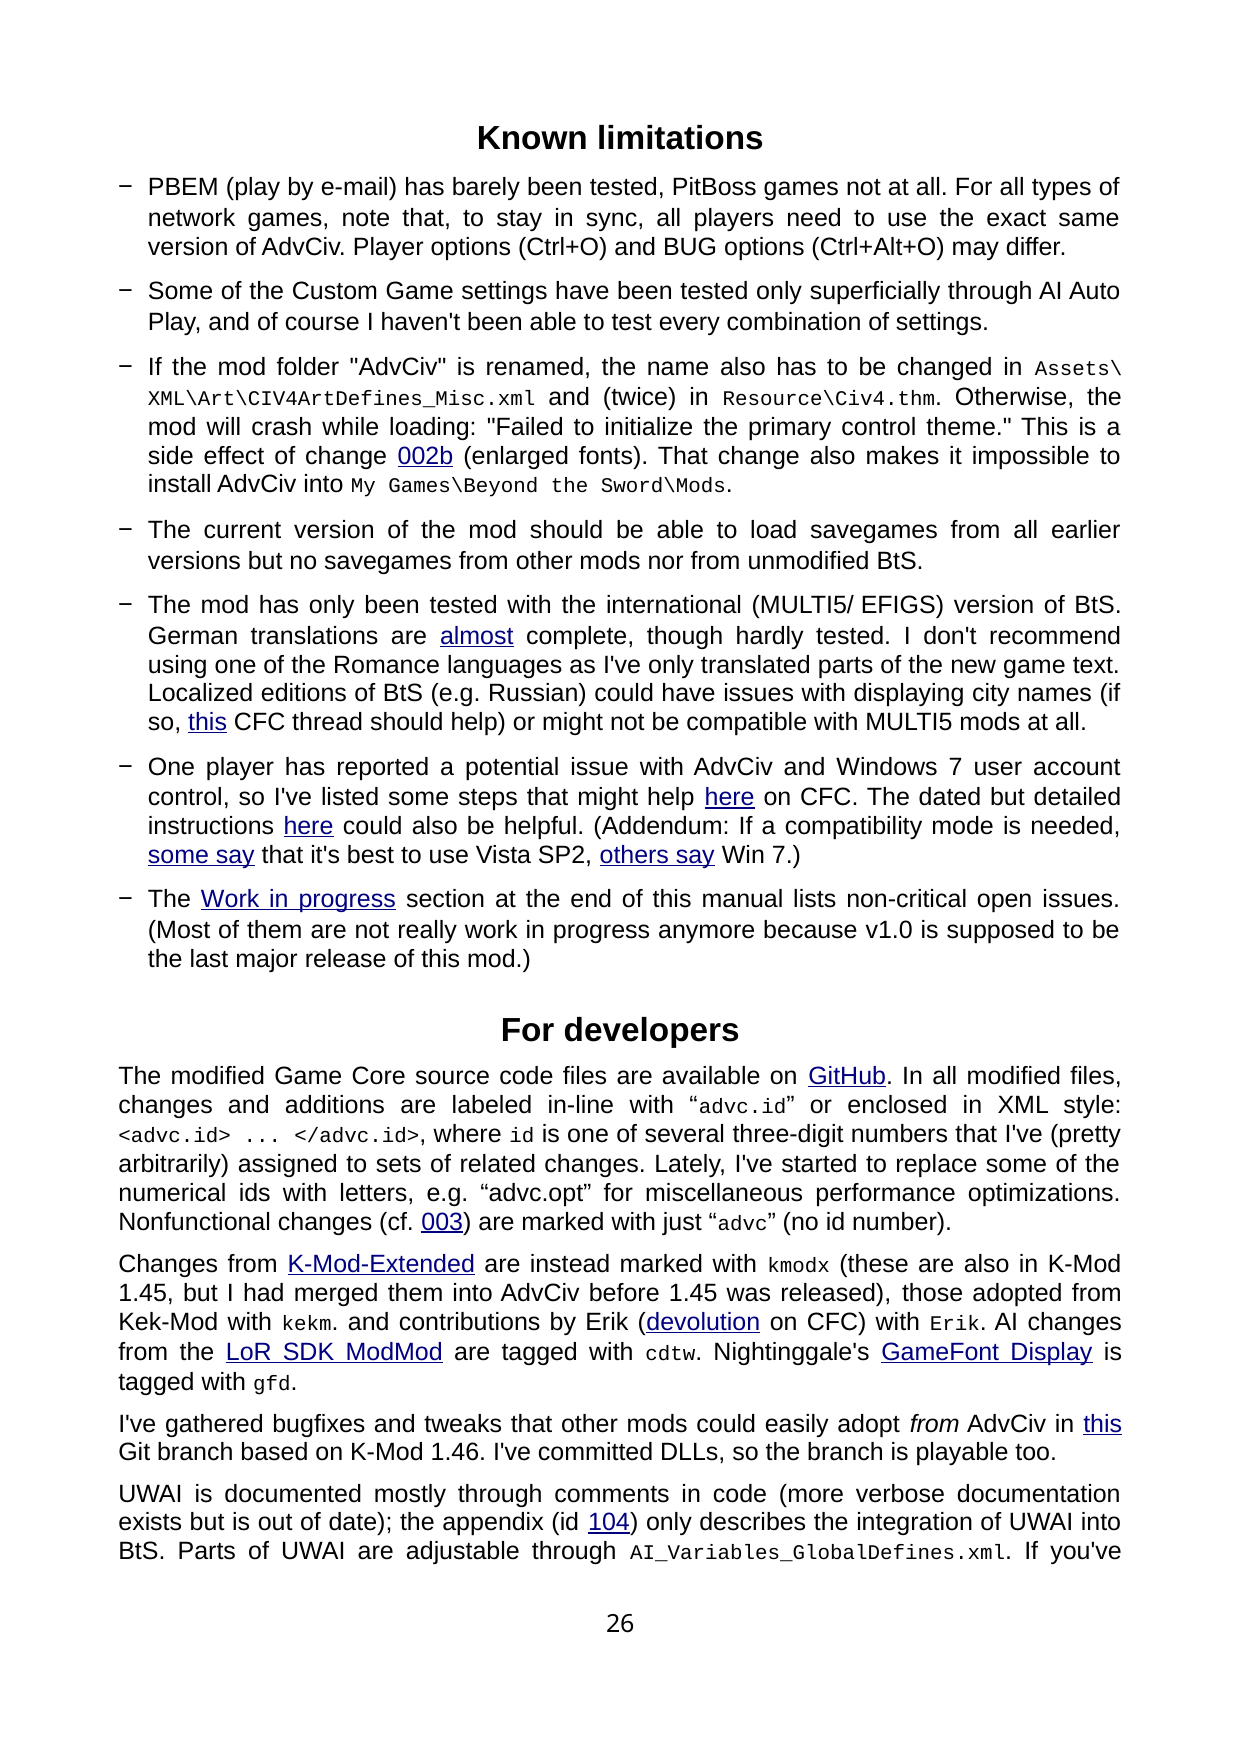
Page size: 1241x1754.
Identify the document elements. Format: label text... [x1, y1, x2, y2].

list One player has reported a potential issue with AdvCiv and Windows 7 user account control, so I've listed some steps that might help here on CFC. The dated but detailed instructions here could also be helpful. (Addendum: If a compatibility mode is needed, some say that it's best to use Vista SP2, others say Win 7.) [118, 748, 1122, 868]
subtitle For developers [118, 1010, 1122, 1048]
text Changes from K-Mod-Extended are instead marked with kmodx (these are also in K-Mod 1.45, but I had merged them into AdvCiv before 1.45 was released), those adopted from Kek-Mod with kekm. and contributions by Erik (devolution on CFC) with Erik. AI changes from the LoR SDK ModMod are tagged with cdtw. Nightinggale's GameFont Display is tagged with gfd. [118, 1249, 1122, 1396]
subtitle Known limitations [118, 118, 1122, 157]
list The mod has only been tested with the international (MULTI5/ EFIGS) version of BtS. German translations are almost complete, though hardly tested. I don't recommend using one of the Romance languages as I've only translated parts of the new game text. Localized editions of BtS (e.g. Russian) could have issues with displaying city names (if so, this CFC thread should help) or might not be compatible with MULTI5 mods at all. [118, 587, 1122, 736]
text I've gathered bugfixes and tweaks that other mods could easily adopt from AdvCiv in this Git branch based on K-Mod 1.46. I've committed DLLs, so the branch is playable too. [118, 1409, 1122, 1466]
list The current version of the mod should be able to load savegames from all earlier versions but no savegames from other mods nor from unmodified BtS. [118, 512, 1122, 574]
text UWAI is documented mostly through comments in code (more verbose documentation exists but is out of date); the appendix (id 104) only describes the integration of UWAI into BtS. Parts of UWAI are adjustable through AI_Variables_GlobalDefines.xml. If you've [118, 1479, 1122, 1566]
list Some of the Custom Game settings have been tested only superficially through AI Auto Play, and of course I haven't been able to test every combination of settings. [118, 273, 1122, 336]
list PBEM (play by e-mail) has barely been tested, PitBoss games not at all. For all types of network games, note that, to stay in sync, all players need to use the exact same version of AdvCiv. Player options (Ctrl+O) and BUG options (Ctrl+Alt+O) may differ. [118, 169, 1122, 261]
list The Work in progress section at the end of this manual lists non-critical open issues. (Most of them are not really work in progress anymore because v1.0 is supposed to be the last major release of this mod.) [118, 881, 1122, 972]
text The modified Game Core source code files are available on GitHub. In all modified files, changes and additions are labeled in-line with “advc.id” or enclosed in XML style: <advc.id> ... </advc.id>, where id is one of several three-digit numbers that I've (pretty arbitrarily) assigned to sets of related changes. Lately, I've started to replace some of the numerical ids with letters, e.g. “advc.opt” for miscellaneous performance optimizations. Nonfunctional changes (cf. 003) are marked with just “advc” (no id number). [118, 1061, 1122, 1236]
list If the mod folder "AdvCiv" is renamed, the name also has to be changed in Assets\ XML\Art\CIV4ArtDefines_Misc.xml and (twice) in Resource\Civ4.thm. Otherwise, the mod will crash while loading: "Failed to initialize the primary control theme." This is a side effect of change 002b (enlarged fonts). That change also makes it impossible to install AdvCiv into My Games\Beyond the Sword\Mods. [118, 348, 1122, 499]
